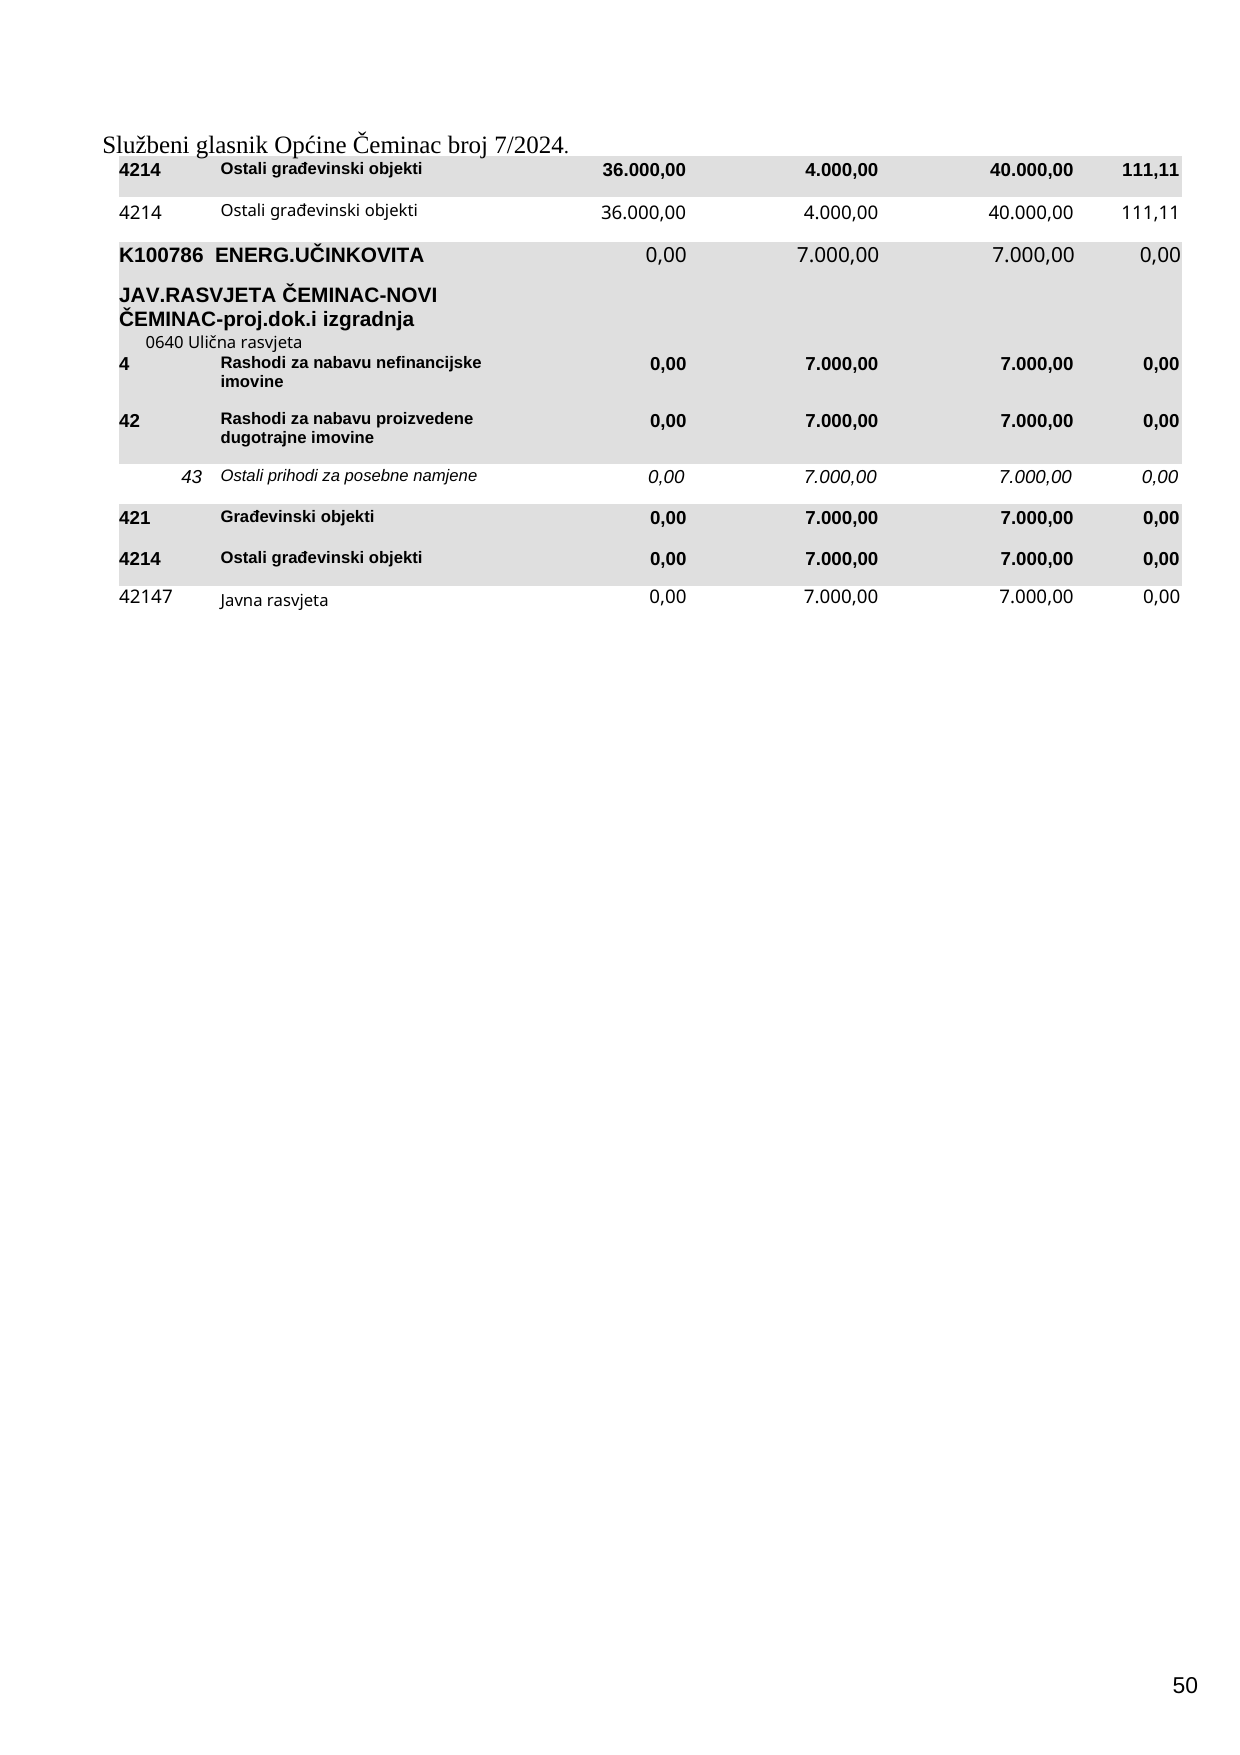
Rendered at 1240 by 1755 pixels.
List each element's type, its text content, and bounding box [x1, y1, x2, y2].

table_cell JAV.RASVJETA ČEMINAC-NOVI ČEMINAC-proj.dok.i izgradnja 0640 Ulična rasvjeta [119, 283, 1182, 354]
table_cell 7.000,00 [731, 354, 925, 408]
table_cell 7.000,00 [925, 586, 1096, 628]
table_cell Rashodi za nabavu nefinancijske imovine [209, 354, 544, 408]
table_cell [176, 197, 209, 242]
table_cell [176, 354, 209, 408]
table_cell 4214 [119, 156, 176, 197]
table_cell 4214 [119, 197, 176, 242]
table_cell 0,00 [544, 354, 731, 408]
table_cell 7.000,00 [925, 354, 1096, 408]
table_cell 0,00 [1096, 464, 1182, 504]
table_cell Ostali građevinski objekti [209, 197, 544, 242]
table_cell 7.000,00 [925, 408, 1096, 464]
table_cell 421 [119, 504, 176, 545]
table_cell Javna rasvjeta [209, 586, 544, 628]
table_cell 111,11 [1096, 197, 1182, 242]
table_cell 7.000,00 [731, 464, 925, 504]
table_cell 0,00 [1096, 586, 1182, 628]
table_cell 42 [119, 408, 176, 464]
table_cell Rashodi za nabavu proizvedene dugotrajne imovine [209, 408, 544, 464]
table_cell 7.000,00 [731, 586, 925, 628]
table_cell 7.000,00 [925, 464, 1096, 504]
table_cell 111,11 [1096, 156, 1182, 197]
table_cell Ostali građevinski objekti [209, 545, 544, 586]
table_cell 0,00 [544, 545, 731, 586]
table_cell ENERG.UČINKOVITA [209, 242, 544, 283]
table_cell 4 [119, 354, 176, 408]
table_cell Ostali prihodi za posebne namjene [209, 464, 544, 504]
table_cell 40.000,00 [925, 197, 1096, 242]
table_cell 40.000,00 [925, 156, 1096, 197]
table_cell 0,00 [1096, 408, 1182, 464]
table_cell 7.000,00 [731, 504, 925, 545]
table_cell 36.000,00 [544, 197, 731, 242]
table_cell 7.000,00 [731, 545, 925, 586]
table_cell 4.000,00 [731, 156, 925, 197]
table_cell Ostali građevinski objekti [209, 156, 544, 197]
table_cell 4.000,00 [731, 197, 925, 242]
table_cell [119, 464, 176, 504]
table_cell [176, 504, 209, 545]
table_cell 42147 [119, 586, 176, 628]
table_cell 43 [176, 464, 209, 504]
table_cell 36.000,00 [544, 156, 731, 197]
table_cell 7.000,00 [731, 242, 925, 283]
table_cell 0,00 [1096, 242, 1182, 283]
table_cell [176, 545, 209, 586]
table_cell 0,00 [1096, 545, 1182, 586]
table_cell [176, 408, 209, 464]
table_cell 4214 [119, 545, 176, 586]
table_cell 7.000,00 [925, 504, 1096, 545]
table_cell 0,00 [544, 242, 731, 283]
table_cell 0,00 [1096, 504, 1182, 545]
table_cell [176, 156, 209, 197]
table_cell K100786 [119, 242, 209, 283]
table_cell 0,00 [1096, 354, 1182, 408]
table_cell Građevinski objekti [209, 504, 544, 545]
table_cell [176, 586, 209, 628]
table_cell 0,00 [544, 464, 731, 504]
table_cell 7.000,00 [925, 545, 1096, 586]
table_cell 0,00 [544, 408, 731, 464]
table_cell 7.000,00 [731, 408, 925, 464]
table_cell 7.000,00 [925, 242, 1096, 283]
table_cell 0,00 [544, 504, 731, 545]
table_cell 0,00 [544, 586, 731, 628]
